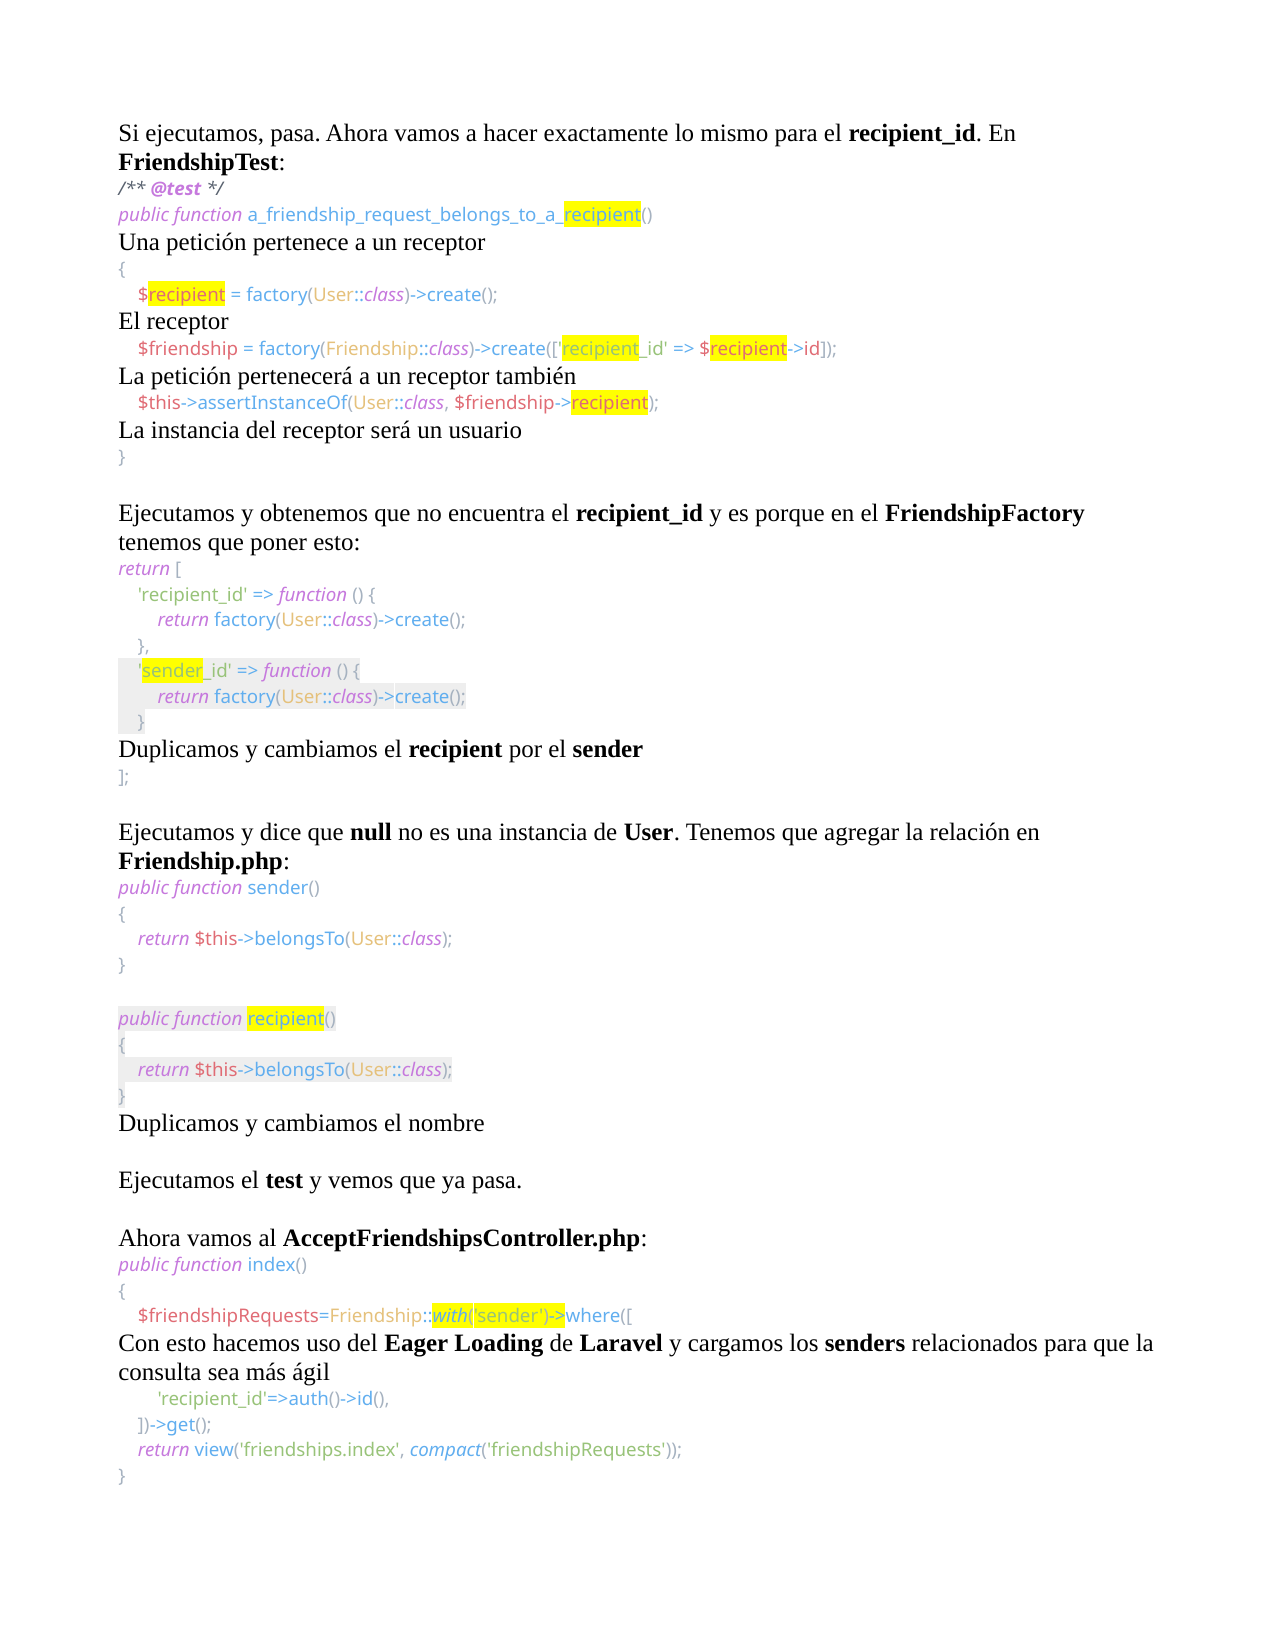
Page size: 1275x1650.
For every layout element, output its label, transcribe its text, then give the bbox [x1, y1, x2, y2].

text Ahora vamos al AcceptFriendshipsController.php: [118, 1223, 1157, 1251]
text return [ 'recipient_id' => function () { return factory(User::class)->create(); }, 'sender_id' => function () { return factory(User::class)->create(); } [118, 556, 1157, 734]
text $friendship = factory(Friendship::class)->create(['recipient_id' => $recipient->id]); La petición pertenecerá a un receptor también $this->assertInstanceOf(User::class, $friendship->recipient); La instancia del receptor será un usuario [118, 335, 1157, 444]
text Duplicamos y cambiamos el nombre [118, 1108, 1157, 1136]
text } [118, 444, 1157, 469]
text Con esto hacemos uso del Eager Loading de Laravel y cargamos los senders relacionados para que la consulta sea más ágil 'recipient_id'=>auth()->id(), ])->get(); return view('friendships.index', compact('friendshipRequests')); } [118, 1328, 1157, 1487]
text Si ejecutamos, pasa. Ahora vamos a hacer exactamente lo mismo para el recipient_id. En FriendshipTest: [118, 118, 1157, 176]
text public function index() { $friendshipRequests=Friendship::with('sender')->where([ [118, 1251, 1157, 1328]
text Ejecutamos y obtenemos que no encuentra el recipient_id y es porque en el FriendshipFactory tenemos que poner esto: [118, 498, 1157, 556]
text public function sender() { return $this->belongsTo(User::class); } public function recipient() { return $this->belongsTo(User::class); } [118, 875, 1157, 1108]
text Duplicamos y cambiamos el recipient por el sender ]; [118, 734, 1157, 788]
text Ejecutamos y dice que null no es una instancia de User. Tenemos que agregar la relación en Friendship.php: [118, 817, 1157, 875]
text /** @test */ public function a_friendship_request_belongs_to_a_recipient() Una petición pertenece a un receptor { $recipient = factory(User::class)->create(); El receptor [118, 176, 1157, 335]
text Ejecutamos el test y vemos que ya pasa. [118, 1165, 1157, 1194]
